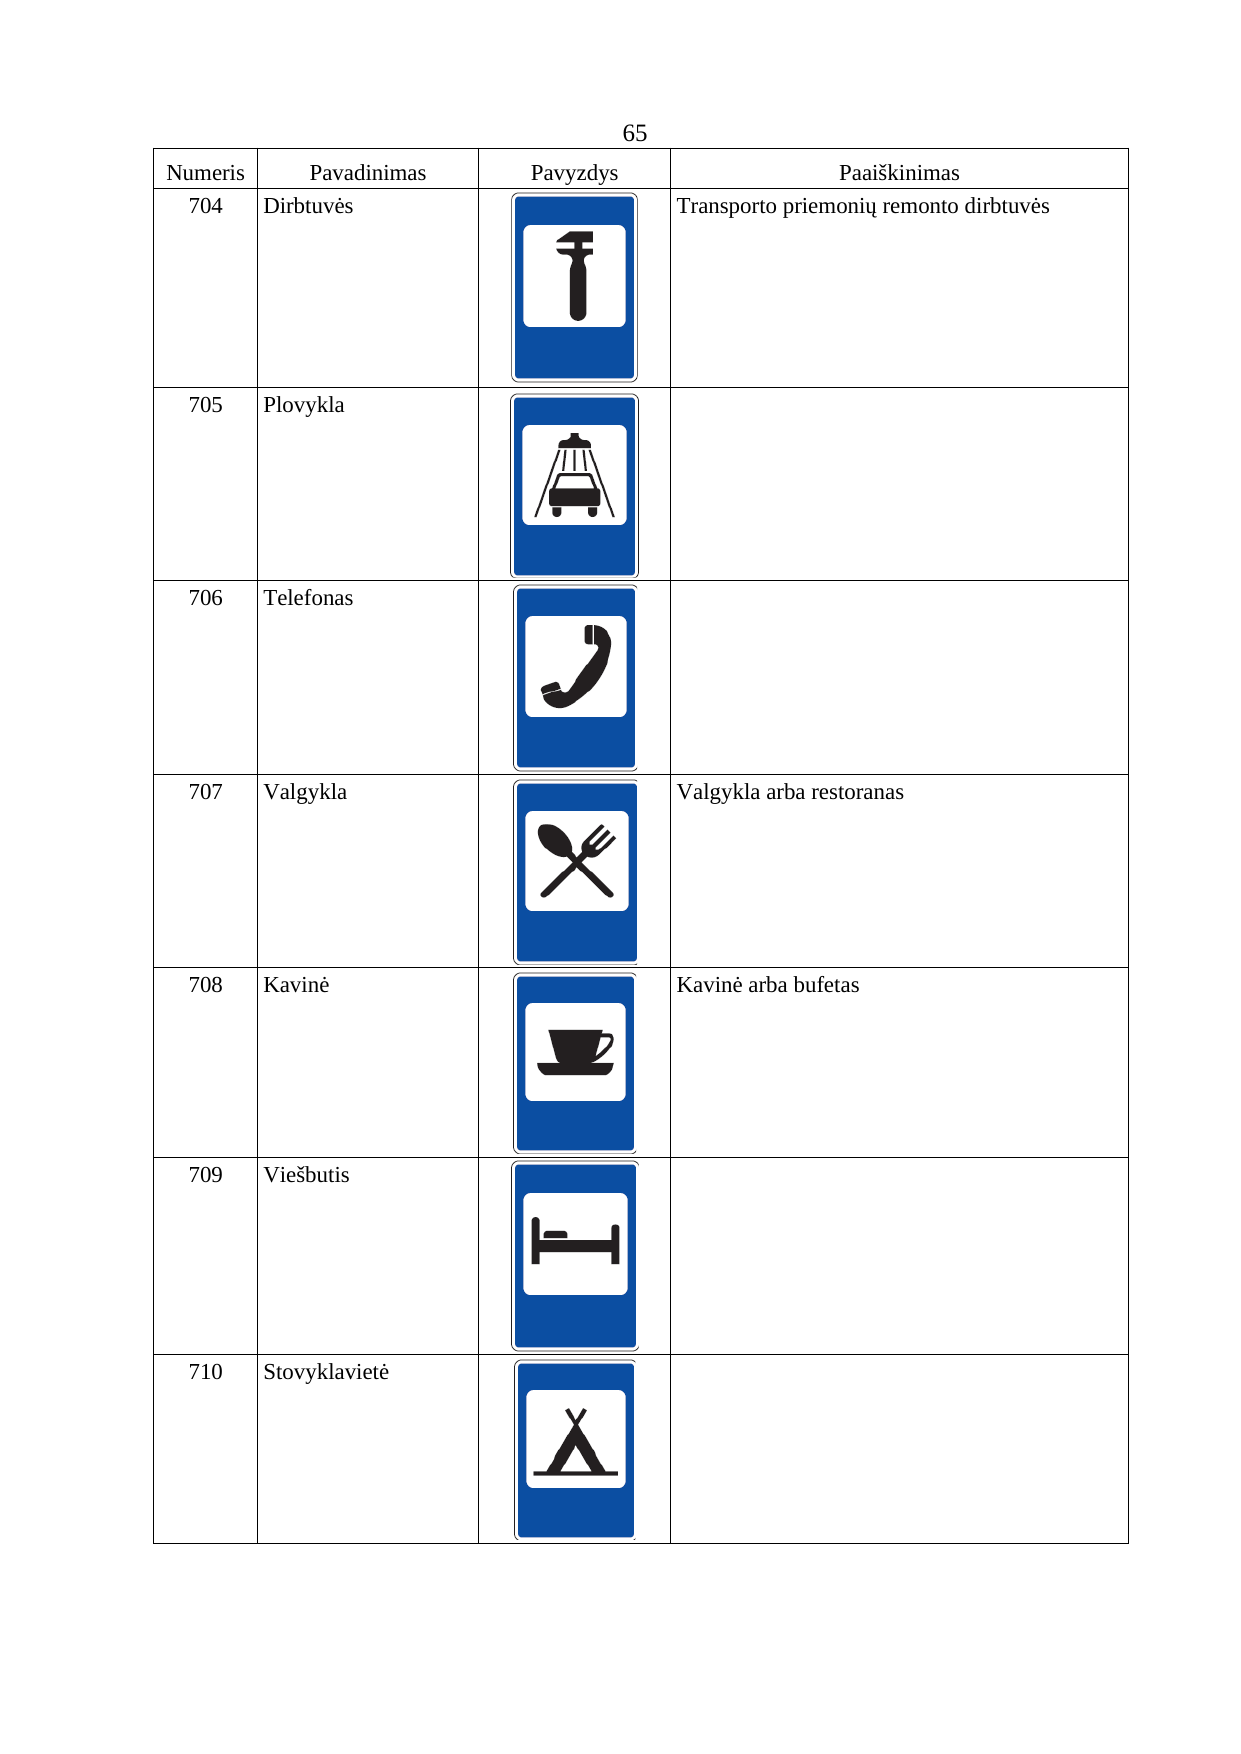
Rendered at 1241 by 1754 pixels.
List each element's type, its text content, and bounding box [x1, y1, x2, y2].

table_cell Valgykla arba restoranas [671, 775, 1128, 967]
table_cell 704 [154, 189, 257, 387]
table_cell [671, 1158, 1128, 1354]
table_cell Telefonas [258, 581, 478, 774]
table_cell Kavinė arba bufetas [671, 968, 1128, 1157]
table_cell [479, 581, 670, 774]
table_cell [479, 189, 670, 387]
table_cell [671, 388, 1128, 580]
table_cell 708 [154, 968, 257, 1157]
table_cell [479, 775, 670, 967]
table_cell 710 [154, 1355, 257, 1542]
table_cell 705 [154, 388, 257, 580]
table_header Pavyzdys [479, 149, 670, 188]
table_header Pavadinimas [258, 149, 478, 188]
table_cell Stovyklavietė [258, 1355, 478, 1542]
table_cell [671, 581, 1128, 774]
table_cell Transporto priemonių remonto dirbtuvės [671, 189, 1128, 387]
table_cell Dirbtuvės [258, 189, 478, 387]
table_cell [479, 1355, 670, 1542]
table_header Numeris [154, 149, 257, 188]
table_cell Valgykla [258, 775, 478, 967]
table_cell Plovykla [258, 388, 478, 580]
table_cell Kavinė [258, 968, 478, 1157]
table_cell [479, 968, 670, 1157]
table_cell 709 [154, 1158, 257, 1354]
table_cell [479, 1158, 670, 1354]
table_cell 706 [154, 581, 257, 774]
table_cell [671, 1355, 1128, 1542]
table_cell 707 [154, 775, 257, 967]
table_cell Viešbutis [258, 1158, 478, 1354]
table_header Paaiškinimas [671, 149, 1128, 188]
table_cell [479, 388, 670, 580]
